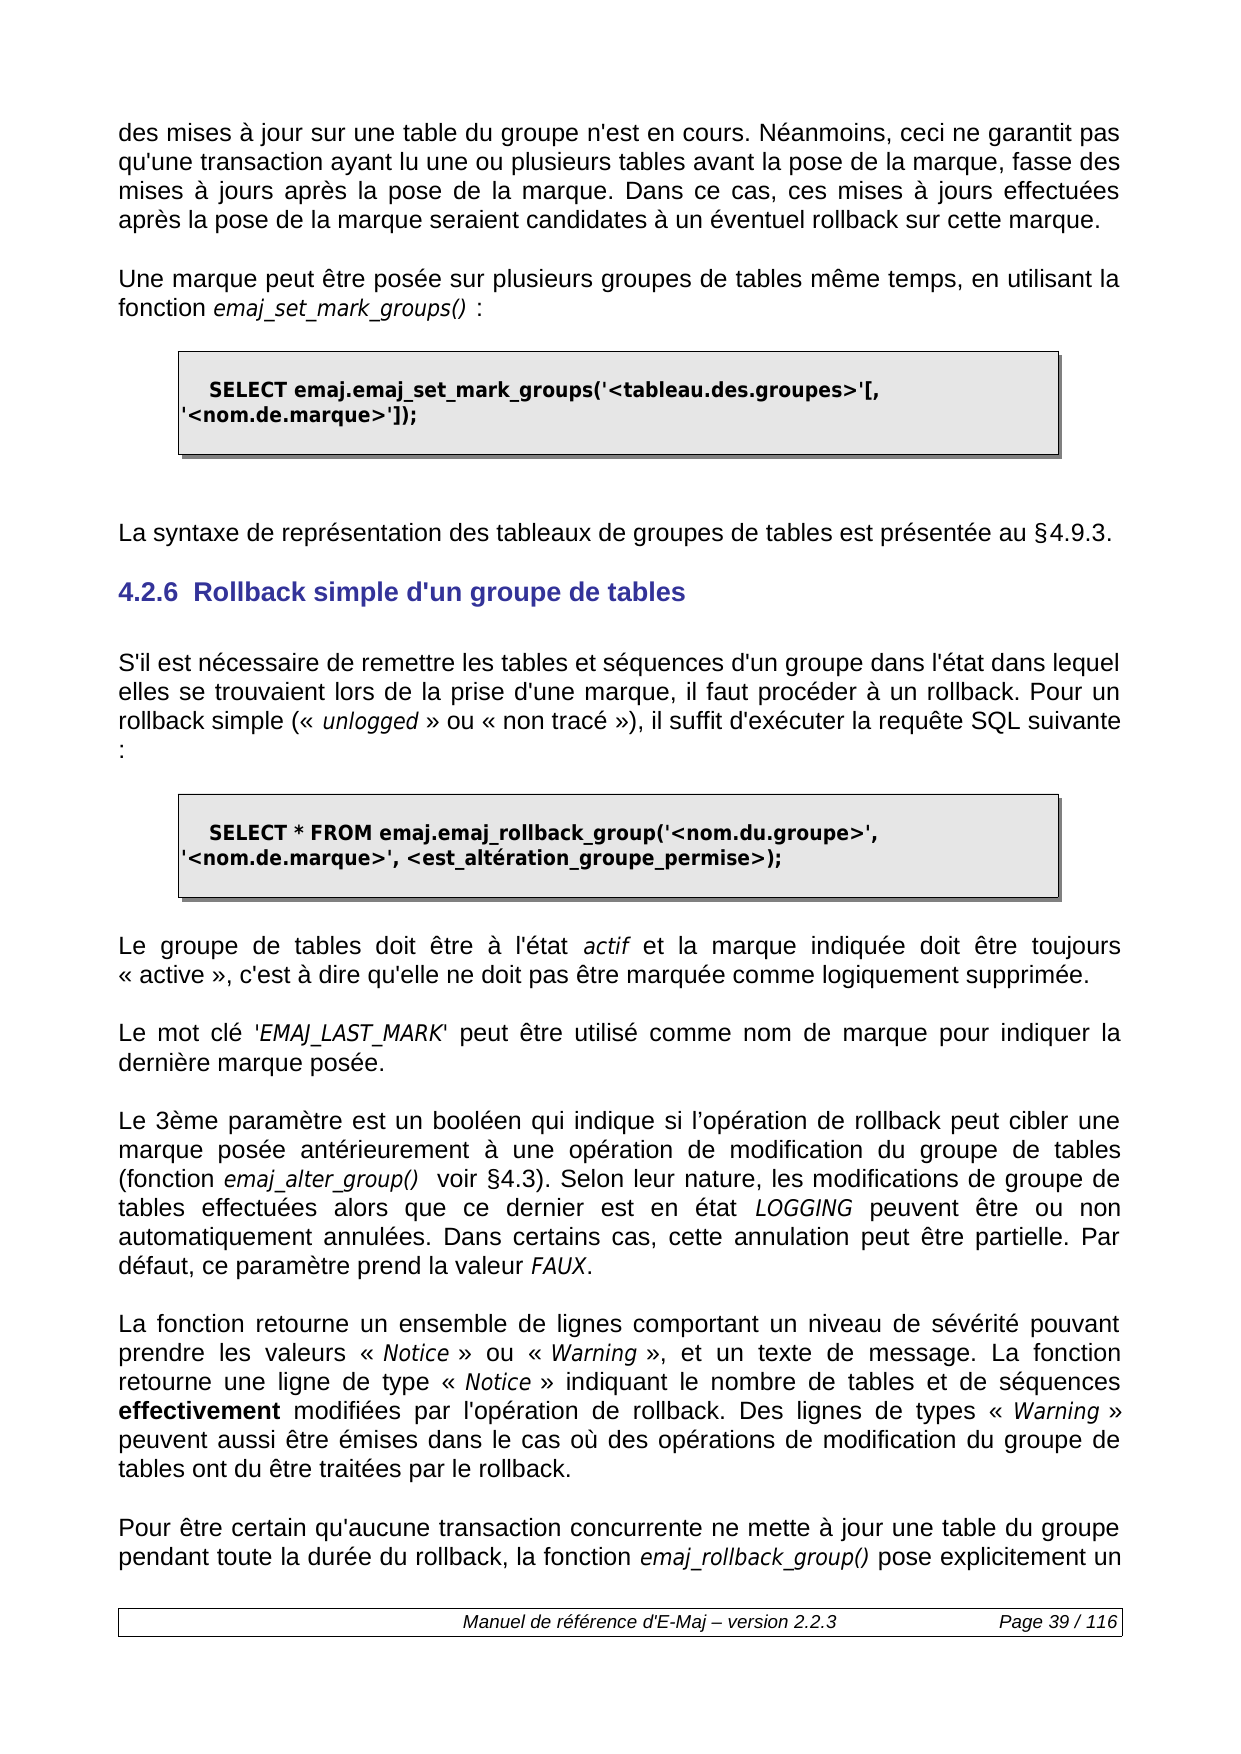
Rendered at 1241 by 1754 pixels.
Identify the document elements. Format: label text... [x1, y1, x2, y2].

subtitle Rollback simple d'un groupe de tables [118, 576, 1122, 607]
text S'il est nécessaire de remettre les tables et séquences d'un groupe dans l'état dans lequel elles se trouvaient lors de la prise d'une marque, il faut procéder à un rollback. Pour un rollback simple (« unlogged » ou « non tracé »), il suffit d'exécuter la requête SQL suivante : [118, 648, 1122, 764]
text Le 3ème paramètre est un booléen qui indique si l’opération de rollback peut cibler une marque posée antérieurement à une opération de modification du groupe de tables (fonction emaj_alter_group() voir §4.3). Selon leur nature, les modifications de groupe de tables effectuées alors que ce dernier est en état LOGGING peuvent être ou non automatiquement annulées. Dans certains cas, cette annulation peut être partielle. Par défaut, ce paramètre prend la valeur FAUX. [118, 1106, 1122, 1280]
text La syntaxe de représentation des tableaux de groupes de tables est présentée au §4.9.3. [118, 517, 1122, 546]
text Le mot clé 'EMAJ_LAST_MARK' peut être utilisé comme nom de marque pour indiquer la dernière marque posée. [118, 1018, 1122, 1076]
text Pour être certain qu'aucune transaction concurrente ne mette à jour une table du groupe pendant toute la durée du rollback, la fonction emaj_rollback_group() pose explicitement un [118, 1512, 1122, 1571]
text La fonction retourne un ensemble de lignes comportant un niveau de sévérité pouvant prendre les valeurs « Notice » ou « Warning », et un texte de message. La fonction retourne une ligne de type « Notice » indiquant le nombre de tables et de séquences effectivement modifiées par l'opération de rollback. Des lignes de types « Warning » peuvent aussi être émises dans le cas où des opérations de modification du groupe de tables ont du être traitées par le rollback. [118, 1309, 1122, 1483]
text SELECT * FROM emaj.emaj_rollback_group('<nom.du.groupe>', '<nom.de.marque>', <est_altération_groupe_permise>); [179, 818, 1058, 867]
text Le groupe de tables doit être à l'état actif et la marque indiquée doit être toujours « active », c'est à dire qu'elle ne doit pas être marquée comme logiquement supprimée. [118, 931, 1122, 989]
text SELECT emaj.emaj_set_mark_groups('<tableau.des.groupes>'[, '<nom.de.marque>']); [179, 375, 1058, 424]
text Une marque peut être posée sur plusieurs groupes de tables même temps, en utilisant la fonction emaj_set_mark_groups() : [118, 263, 1122, 322]
text des mises à jour sur une table du groupe n'est en cours. Néanmoins, ceci ne garantit pas qu'une transaction ayant lu une ou plusieurs tables avant la pose de la marque, fasse des mises à jours après la pose de la marque. Dans ce cas, ces mises à jours effectuées après la pose de la marque seraient candidates à un éventuel rollback sur cette marque. [118, 118, 1122, 234]
